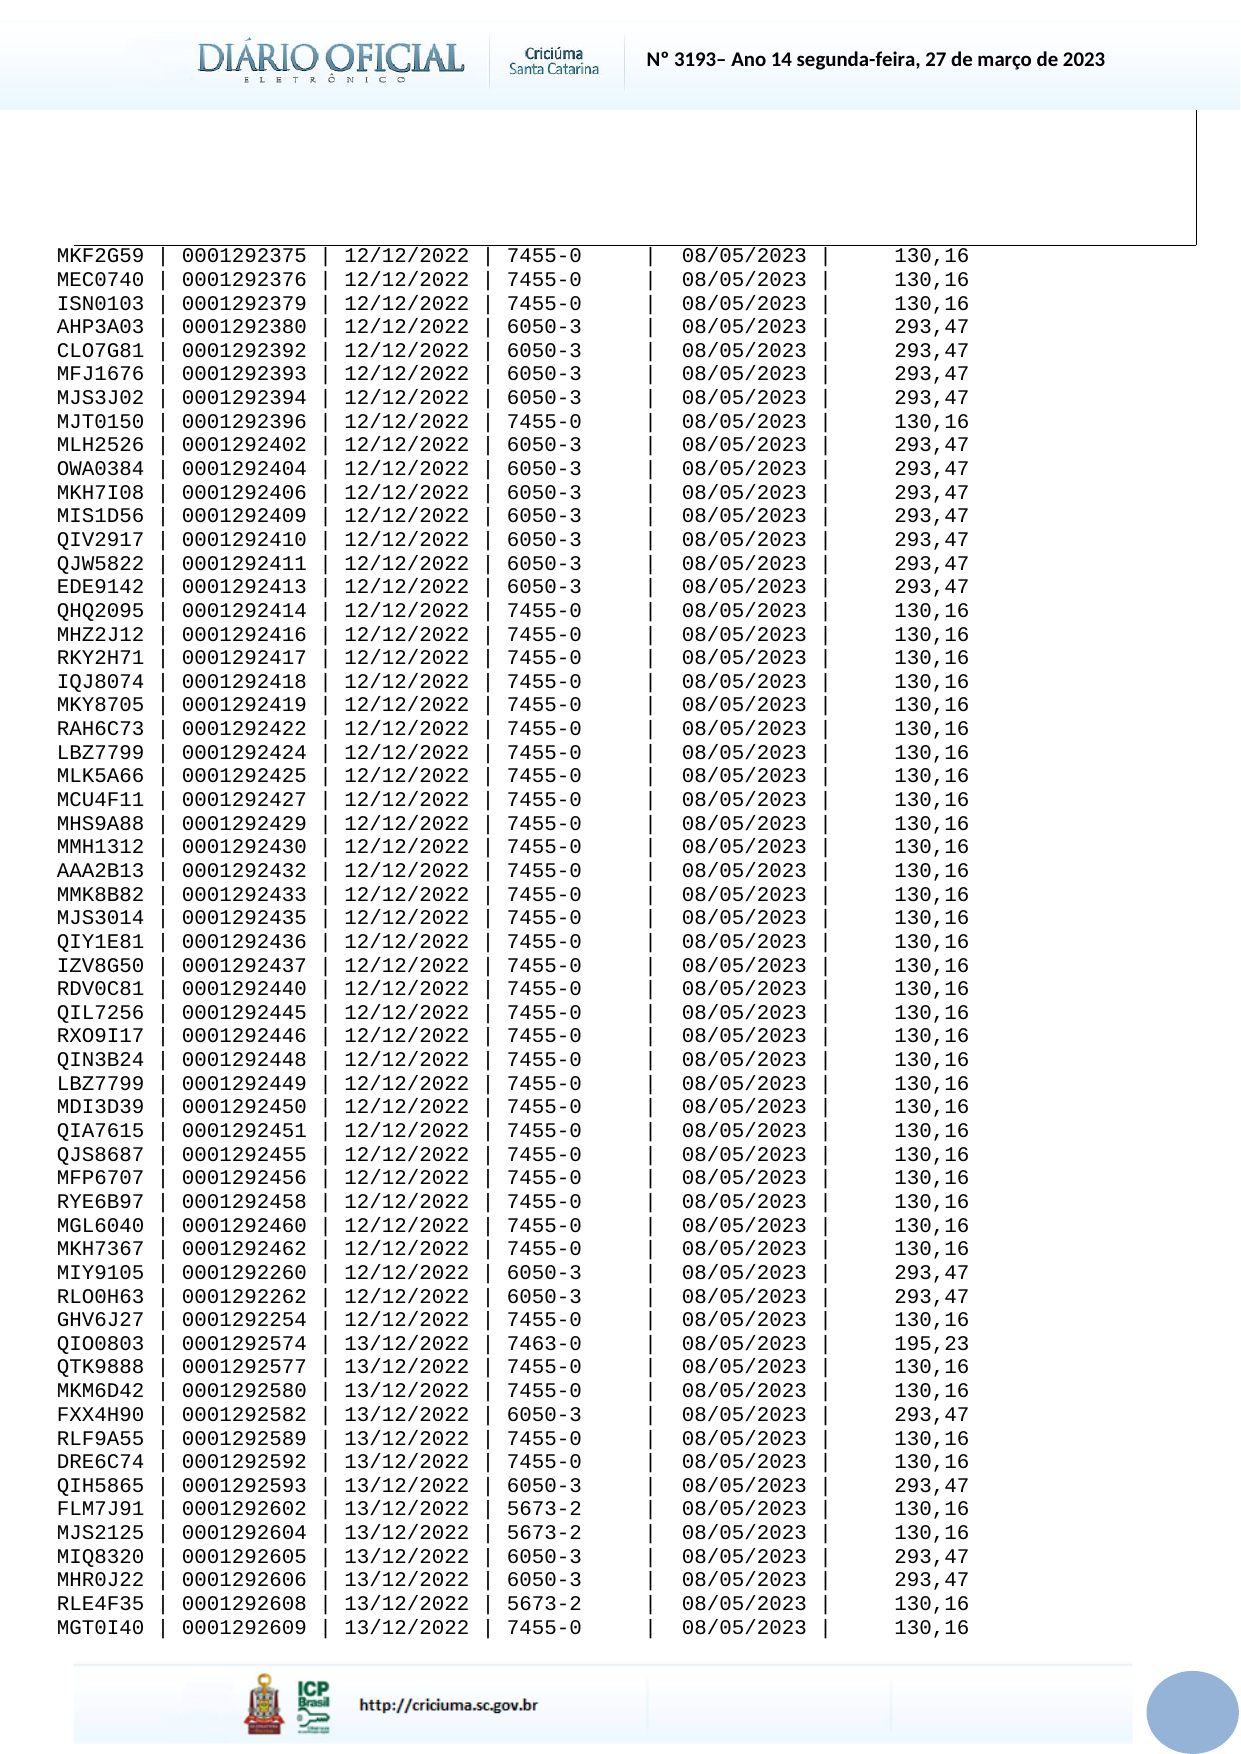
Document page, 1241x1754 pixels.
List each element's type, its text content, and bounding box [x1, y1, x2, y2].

text RDV0C81 | 0001292440 | 12/12/2022 | 7455-0 | 08/05/2023 | 130,16 [44, 978, 1196, 1002]
text QIL7256 | 0001292445 | 12/12/2022 | 7455-0 | 08/05/2023 | 130,16 [44, 1002, 1196, 1026]
text QIV2917 | 0001292410 | 12/12/2022 | 6050-3 | 08/05/2023 | 293,47 [44, 529, 1196, 553]
text GHV6J27 | 0001292254 | 12/12/2022 | 7455-0 | 08/05/2023 | 130,16 [44, 1309, 1196, 1333]
text FXX4H90 | 0001292582 | 13/12/2022 | 6050-3 | 08/05/2023 | 293,47 [44, 1404, 1196, 1427]
text RLF9A55 | 0001292589 | 13/12/2022 | 7455-0 | 08/05/2023 | 130,16 [44, 1427, 1196, 1451]
text QJS8687 | 0001292455 | 12/12/2022 | 7455-0 | 08/05/2023 | 130,16 [44, 1144, 1196, 1167]
text MKY8705 | 0001292419 | 12/12/2022 | 7455-0 | 08/05/2023 | 130,16 [44, 694, 1196, 718]
text MJS3J02 | 0001292394 | 12/12/2022 | 6050-3 | 08/05/2023 | 293,47 [44, 387, 1196, 411]
text MJS2125 | 0001292604 | 13/12/2022 | 5673-2 | 08/05/2023 | 130,16 [44, 1522, 1196, 1546]
text QIA7615 | 0001292451 | 12/12/2022 | 7455-0 | 08/05/2023 | 130,16 [44, 1120, 1196, 1144]
text MGT0I40 | 0001292609 | 13/12/2022 | 7455-0 | 08/05/2023 | 130,16 [44, 1617, 1196, 1640]
text FLM7J91 | 0001292602 | 13/12/2022 | 5673-2 | 08/05/2023 | 130,16 [44, 1498, 1196, 1522]
text RLE4F35 | 0001292608 | 13/12/2022 | 5673-2 | 08/05/2023 | 130,16 [44, 1593, 1196, 1617]
text MHR0J22 | 0001292606 | 13/12/2022 | 6050-3 | 08/05/2023 | 293,47 [44, 1569, 1196, 1593]
text RAH6C73 | 0001292422 | 12/12/2022 | 7455-0 | 08/05/2023 | 130,16 [44, 718, 1196, 742]
text MIQ8320 | 0001292605 | 13/12/2022 | 6050-3 | 08/05/2023 | 293,47 [44, 1546, 1196, 1569]
text QIY1E81 | 0001292436 | 12/12/2022 | 7455-0 | 08/05/2023 | 130,16 [44, 931, 1196, 954]
text MJT0150 | 0001292396 | 12/12/2022 | 7455-0 | 08/05/2023 | 130,16 [44, 411, 1196, 434]
text QJW5822 | 0001292411 | 12/12/2022 | 6050-3 | 08/05/2023 | 293,47 [44, 553, 1196, 576]
text MIS1D56 | 0001292409 | 12/12/2022 | 6050-3 | 08/05/2023 | 293,47 [44, 505, 1196, 529]
text LBZ7799 | 0001292449 | 12/12/2022 | 7455-0 | 08/05/2023 | 130,16 [44, 1073, 1196, 1096]
text QHQ2095 | 0001292414 | 12/12/2022 | 7455-0 | 08/05/2023 | 130,16 [44, 600, 1196, 623]
text MHS9A88 | 0001292429 | 12/12/2022 | 7455-0 | 08/05/2023 | 130,16 [44, 813, 1196, 836]
text QIO0803 | 0001292574 | 13/12/2022 | 7463-0 | 08/05/2023 | 195,23 [44, 1333, 1196, 1357]
text MMH1312 | 0001292430 | 12/12/2022 | 7455-0 | 08/05/2023 | 130,16 [44, 836, 1196, 860]
text MMK8B82 | 0001292433 | 12/12/2022 | 7455-0 | 08/05/2023 | 130,16 [44, 884, 1196, 907]
text IQJ8074 | 0001292418 | 12/12/2022 | 7455-0 | 08/05/2023 | 130,16 [44, 671, 1196, 694]
text MKF2G59 | 0001292375 | 12/12/2022 | 7455-0 | 08/05/2023 | 130,16 [44, 245, 1196, 269]
text RYE6B97 | 0001292458 | 12/12/2022 | 7455-0 | 08/05/2023 | 130,16 [44, 1191, 1196, 1215]
text DRE6C74 | 0001292592 | 13/12/2022 | 7455-0 | 08/05/2023 | 130,16 [44, 1451, 1196, 1475]
text QIN3B24 | 0001292448 | 12/12/2022 | 7455-0 | 08/05/2023 | 130,16 [44, 1049, 1196, 1073]
text MCU4F11 | 0001292427 | 12/12/2022 | 7455-0 | 08/05/2023 | 130,16 [44, 789, 1196, 813]
text MJS3014 | 0001292435 | 12/12/2022 | 7455-0 | 08/05/2023 | 130,16 [44, 907, 1196, 931]
text MKH7367 | 0001292462 | 12/12/2022 | 7455-0 | 08/05/2023 | 130,16 [44, 1238, 1196, 1262]
text MFJ1676 | 0001292393 | 12/12/2022 | 6050-3 | 08/05/2023 | 293,47 [44, 363, 1196, 387]
text EDE9142 | 0001292413 | 12/12/2022 | 6050-3 | 08/05/2023 | 293,47 [44, 576, 1196, 600]
text RXO9I17 | 0001292446 | 12/12/2022 | 7455-0 | 08/05/2023 | 130,16 [44, 1026, 1196, 1049]
text QIH5865 | 0001292593 | 13/12/2022 | 6050-3 | 08/05/2023 | 293,47 [44, 1475, 1196, 1498]
text MFP6707 | 0001292456 | 12/12/2022 | 7455-0 | 08/05/2023 | 130,16 [44, 1167, 1196, 1191]
text MIY9105 | 0001292260 | 12/12/2022 | 6050-3 | 08/05/2023 | 293,47 [44, 1262, 1196, 1286]
text QTK9888 | 0001292577 | 13/12/2022 | 7455-0 | 08/05/2023 | 130,16 [44, 1357, 1196, 1380]
text MHZ2J12 | 0001292416 | 12/12/2022 | 7455-0 | 08/05/2023 | 130,16 [44, 623, 1196, 647]
text LBZ7799 | 0001292424 | 12/12/2022 | 7455-0 | 08/05/2023 | 130,16 [44, 742, 1196, 765]
text MDI3D39 | 0001292450 | 12/12/2022 | 7455-0 | 08/05/2023 | 130,16 [44, 1096, 1196, 1120]
text MLH2526 | 0001292402 | 12/12/2022 | 6050-3 | 08/05/2023 | 293,47 [44, 434, 1196, 458]
text IZV8G50 | 0001292437 | 12/12/2022 | 7455-0 | 08/05/2023 | 130,16 [44, 954, 1196, 978]
text MKM6D42 | 0001292580 | 13/12/2022 | 7455-0 | 08/05/2023 | 130,16 [44, 1380, 1196, 1404]
text AHP3A03 | 0001292380 | 12/12/2022 | 6050-3 | 08/05/2023 | 293,47 [44, 316, 1196, 340]
text MEC0740 | 0001292376 | 12/12/2022 | 7455-0 | 08/05/2023 | 130,16 [44, 269, 1196, 292]
text ISN0103 | 0001292379 | 12/12/2022 | 7455-0 | 08/05/2023 | 130,16 [44, 292, 1196, 316]
text CLO7G81 | 0001292392 | 12/12/2022 | 6050-3 | 08/05/2023 | 293,47 [44, 340, 1196, 363]
text OWA0384 | 0001292404 | 12/12/2022 | 6050-3 | 08/05/2023 | 293,47 [44, 458, 1196, 482]
text MLK5A66 | 0001292425 | 12/12/2022 | 7455-0 | 08/05/2023 | 130,16 [44, 765, 1196, 789]
text AAA2B13 | 0001292432 | 12/12/2022 | 7455-0 | 08/05/2023 | 130,16 [44, 860, 1196, 884]
text MKH7I08 | 0001292406 | 12/12/2022 | 6050-3 | 08/05/2023 | 293,47 [44, 482, 1196, 505]
text RLO0H63 | 0001292262 | 12/12/2022 | 6050-3 | 08/05/2023 | 293,47 [44, 1286, 1196, 1309]
text RKY2H71 | 0001292417 | 12/12/2022 | 7455-0 | 08/05/2023 | 130,16 [44, 647, 1196, 671]
text MGL6040 | 0001292460 | 12/12/2022 | 7455-0 | 08/05/2023 | 130,16 [44, 1215, 1196, 1238]
